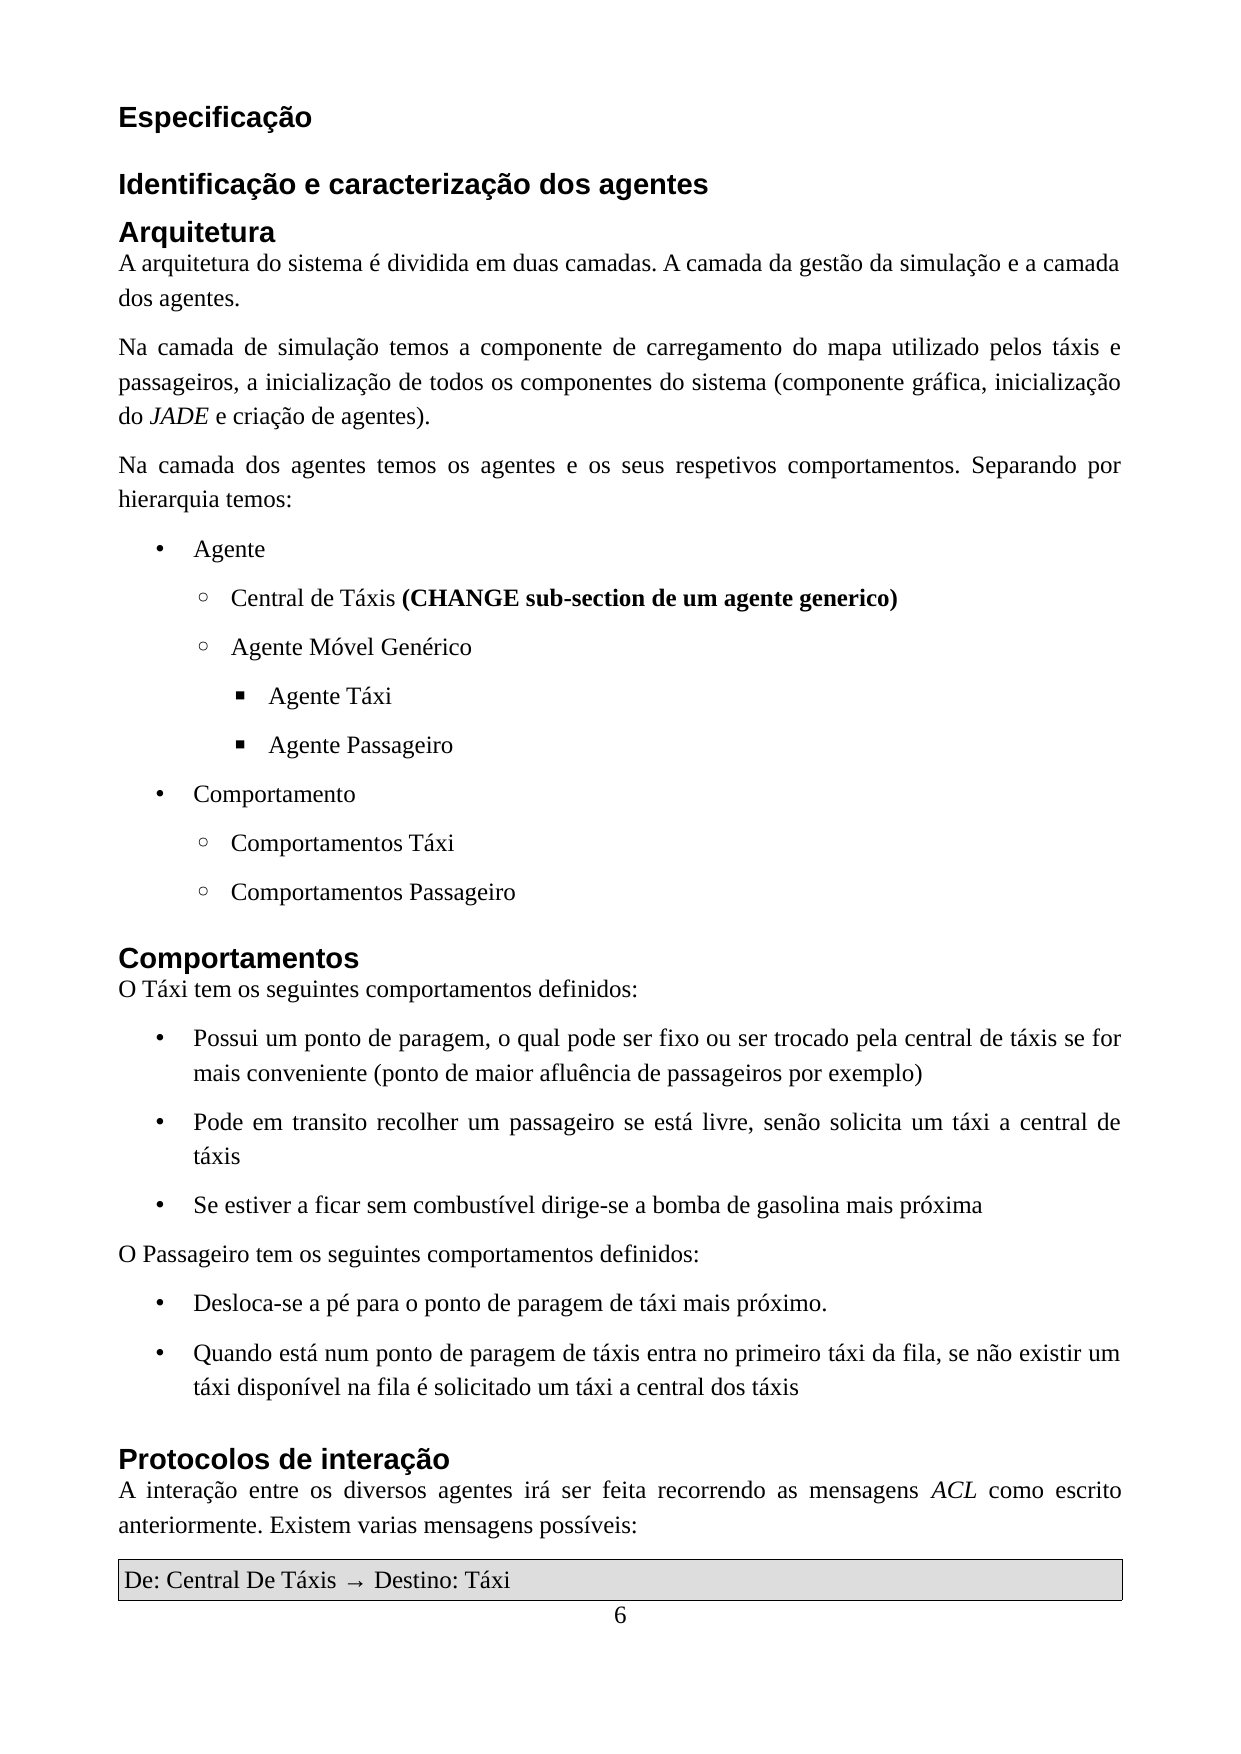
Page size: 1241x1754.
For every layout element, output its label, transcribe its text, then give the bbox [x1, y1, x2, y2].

subtitle Especificação [118, 100, 1122, 133]
subtitle Comportamentos [118, 941, 1122, 974]
list Comportamentos Passageiro [193, 877, 1122, 906]
list Se estiver a ficar sem combustível dirige-se a bomba de gasolina mais próxima [156, 1190, 1122, 1219]
text A interação entre os diversos agentes irá ser feita recorrendo as mensagens ACL como escrito anteriormente. Existem varias mensagens possíveis: [118, 1476, 1122, 1539]
subtitle Identificação e caracterização dos agentes [118, 167, 1122, 200]
text Na camada dos agentes temos os agentes e os seus respetivos comportamentos. Separando por hierarquia temos: [118, 450, 1122, 513]
list Agente [156, 534, 1122, 562]
text Na camada de simulação temos a componente de carregamento do mapa utilizado pelos táxis e passageiros, a inicialização de todos os componentes do sistema (componente gráfica, inicialização do JADE e criação de agentes). [118, 332, 1122, 430]
list Comportamentos Táxi [193, 828, 1122, 857]
list Agente Táxi [231, 681, 1122, 709]
list Possui um ponto de paragem, o qual pode ser fixo ou ser trocado pela central de táxis se for mais conveniente (ponto de maior afluência de passageiros por exemplo) [156, 1023, 1122, 1087]
list Quando está num ponto de paragem de táxis entra no primeiro táxi da fila, se não existir um táxi disponível na fila é solicitado um táxi a central dos táxis [156, 1338, 1122, 1401]
list Pode em transito recolher um passageiro se está livre, senão solicita um táxi a central de táxis [156, 1107, 1122, 1170]
list Agente Móvel Genérico [193, 632, 1122, 661]
list Agente Passageiro [231, 730, 1122, 759]
table_header De: Central De Táxis → Destino: Táxi [119, 1560, 1122, 1600]
subtitle Protocolos de interação [118, 1442, 1122, 1476]
text O Passageiro tem os seguintes comportamentos definidos: [118, 1239, 1122, 1268]
subtitle Arquitetura [118, 215, 1122, 248]
text O Táxi tem os seguintes comportamentos definidos: [118, 974, 1122, 1003]
list Desloca-se a pé para o ponto de paragem de táxi mais próximo. [156, 1288, 1122, 1317]
list Central de Táxis (CHANGE sub-section de um agente generico) [193, 583, 1122, 611]
list Comportamento [156, 779, 1122, 808]
text A arquitetura do sistema é dividida em duas camadas. A camada da gestão da simulação e a camada dos agentes. [118, 248, 1122, 312]
